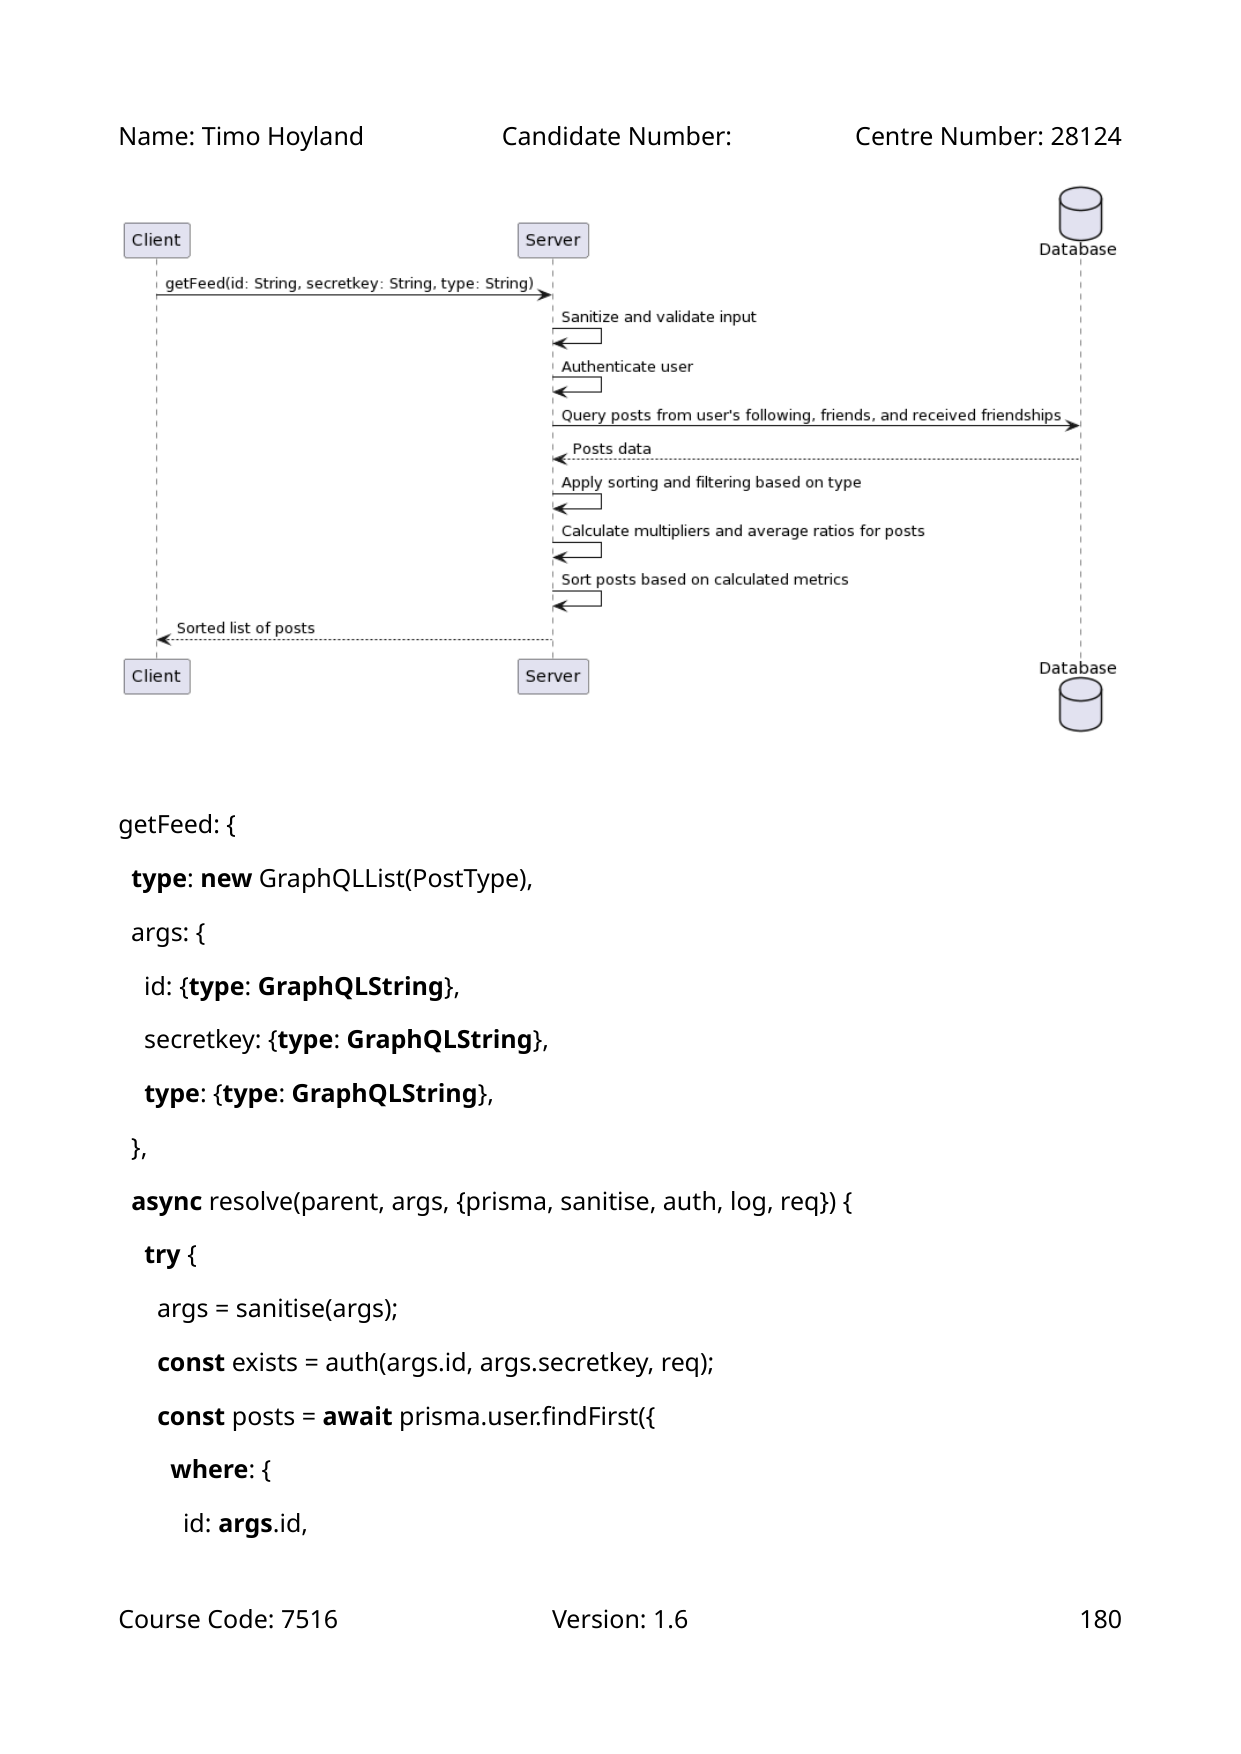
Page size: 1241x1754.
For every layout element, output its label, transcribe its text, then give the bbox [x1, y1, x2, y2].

picture [118, 181, 1123, 749]
text type: {type: GraphQLString}, [118, 1076, 1122, 1110]
text const posts = await prisma.user.findFirst({ [118, 1398, 1122, 1432]
text type: new GraphQLList(PostType), [118, 861, 1122, 895]
text getFeed: { [118, 807, 1122, 841]
text args = sanitise(args); [118, 1291, 1122, 1325]
text secretkey: {type: GraphQLString}, [118, 1022, 1122, 1056]
text id: {type: GraphQLString}, [118, 968, 1122, 1002]
text where: { [118, 1452, 1122, 1486]
text const exists = auth(args.id, args.secretkey, req); [118, 1344, 1122, 1379]
text id: args.id, [118, 1506, 1122, 1540]
text async resolve(parent, args, {prisma, sanitise, auth, log, req}) { [118, 1183, 1122, 1217]
text args: { [118, 914, 1122, 949]
text }, [118, 1129, 1122, 1164]
text try { [118, 1237, 1122, 1271]
